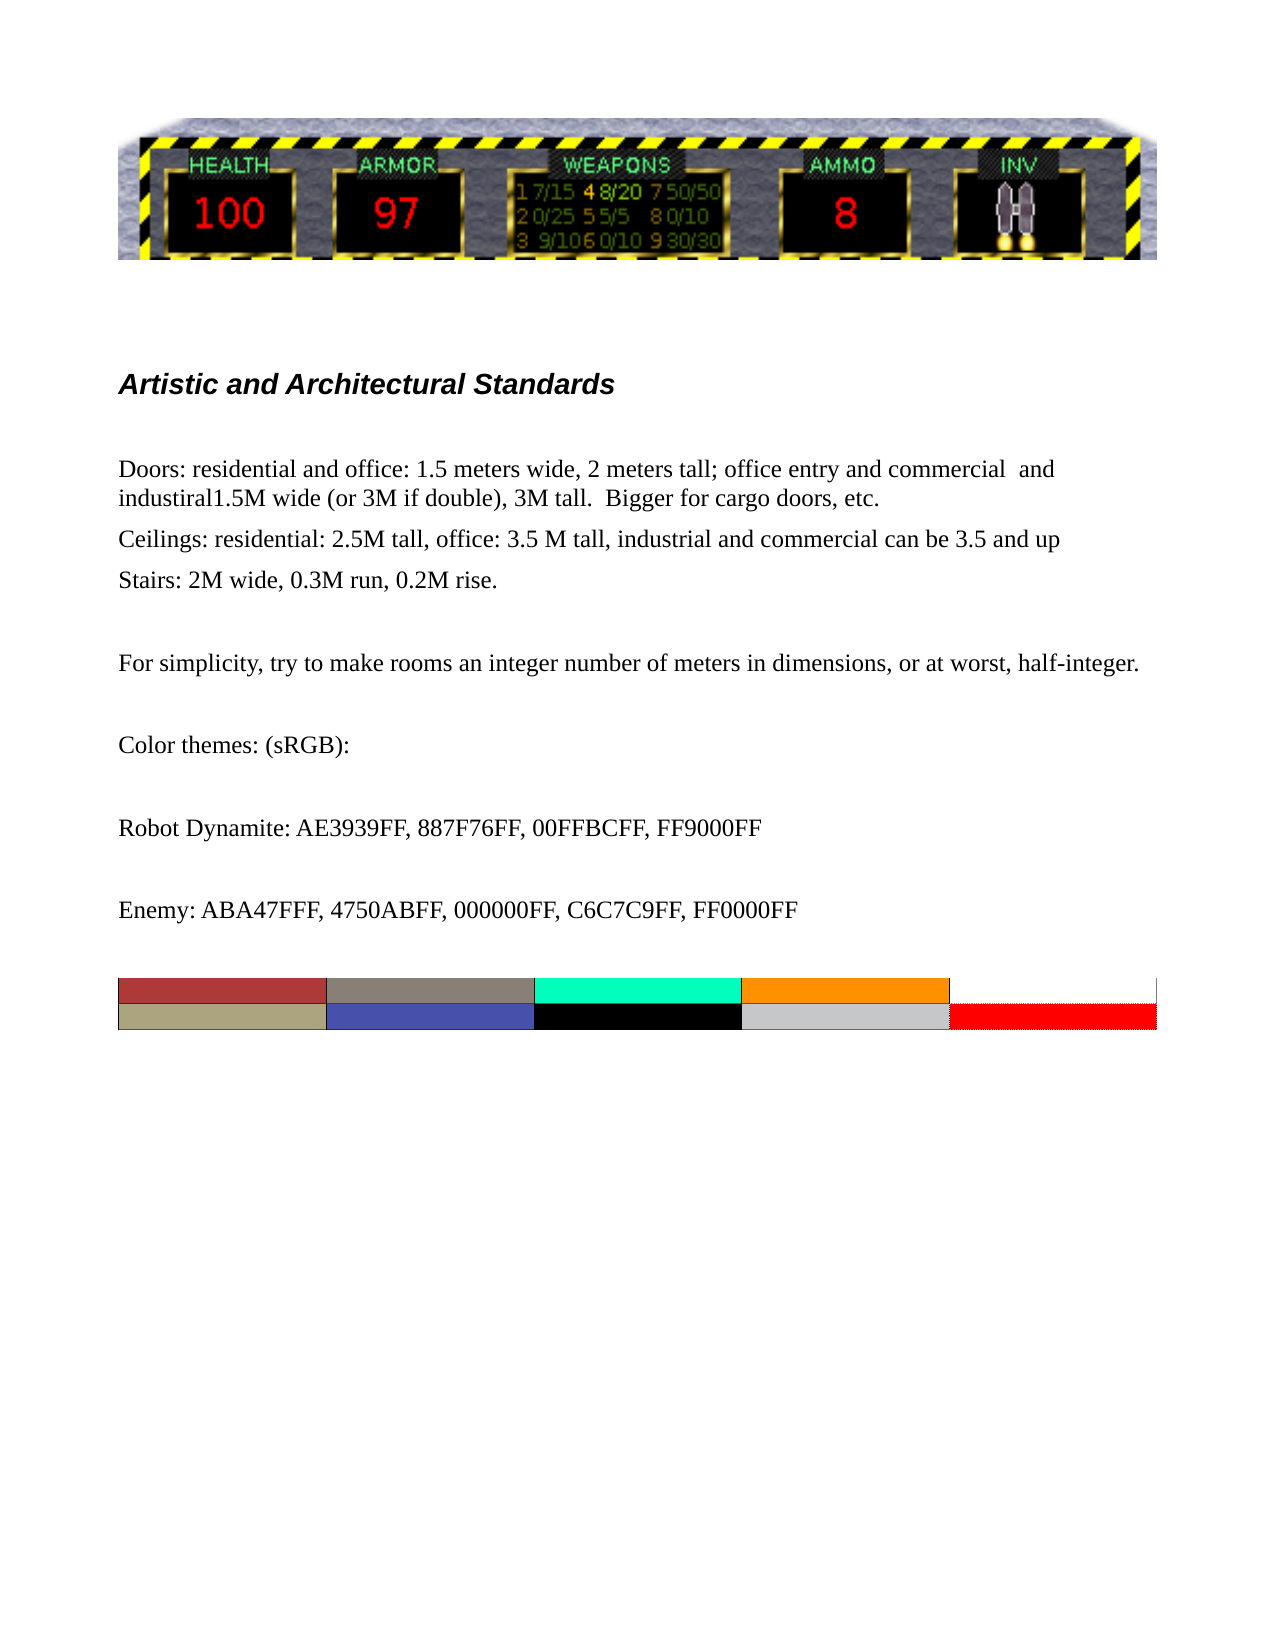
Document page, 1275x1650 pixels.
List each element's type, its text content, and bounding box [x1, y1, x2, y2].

text Stairs: 2M wide, 0.3M run, 0.2M rise. [118, 566, 1157, 594]
subtitle Artistic and Architectural Standards [118, 367, 1157, 401]
text Enemy: ABA47FFF, 4750ABFF, 000000FF, C6C7C9FF, FF0000FF [118, 896, 1157, 924]
text For simplicity, try to make rooms an integer number of meters in dimensions, or at worst, half-integer. [118, 648, 1157, 677]
text Color themes: (sRGB): [118, 731, 1157, 759]
picture [118, 118, 1157, 260]
text Doors: residential and office: 1.5 meters wide, 2 meters tall; office entry and commercial and industiral1.5M wide (or 3M if double), 3M tall. Bigger for cargo doors, etc. [118, 454, 1157, 512]
text Ceilings: residential: 2.5M tall, office: 3.5 M tall, industrial and commercial can be 3.5 and up [118, 524, 1157, 553]
text Robot Dynamite: AE3939FF, 887F76FF, 00FFBCFF, FF9000FF [118, 813, 1157, 842]
picture [118, 978, 1157, 1030]
